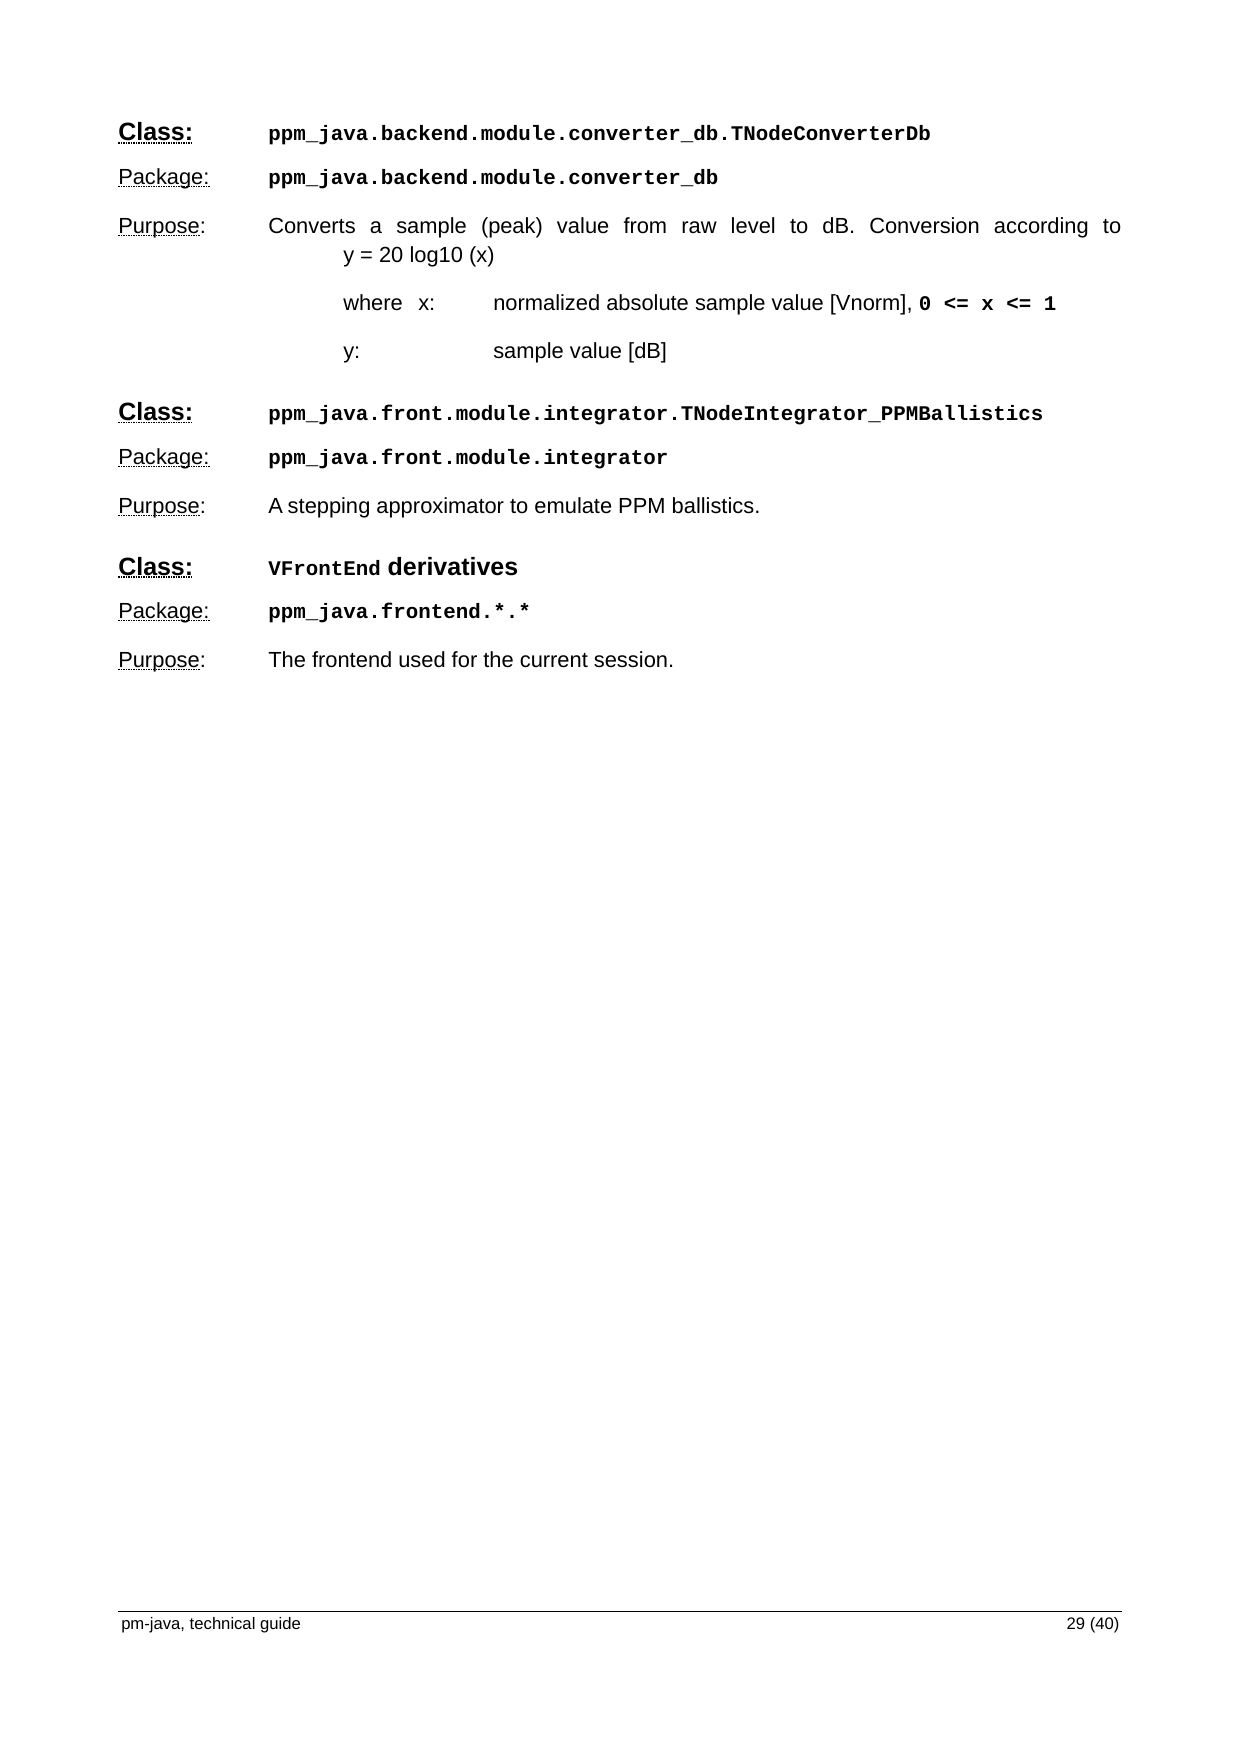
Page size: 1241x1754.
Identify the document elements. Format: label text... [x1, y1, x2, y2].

text Package: ppm_java.backend.module.converter_db [118, 165, 1122, 191]
text Purpose: Converts a sample (peak) value from raw level to dB. Conversion according to y = 20 log10 (x) [118, 214, 1122, 267]
text Purpose: A stepping approximator to emulate PPM ballistics. [118, 493, 1122, 518]
text Package: ppm_java.frontend.*.* [118, 599, 1122, 625]
text Package: ppm_java.front.module.integrator [118, 444, 1122, 471]
subtitle Class: VFrontEnd derivatives [118, 552, 1122, 581]
text Purpose: The frontend used for the current session. [118, 648, 1122, 672]
text where x: normalized absolute sample value [Vnorm], 0 <= x <= 1 [118, 290, 1122, 316]
subtitle Class: ppm_java.backend.module.converter_db.TNodeConverterDb [118, 118, 1122, 147]
subtitle Class: ppm_java.front.module.integrator.TNodeIntegrator_PPMBallistics [118, 398, 1122, 427]
text y: sample value [dB] [118, 339, 1122, 363]
